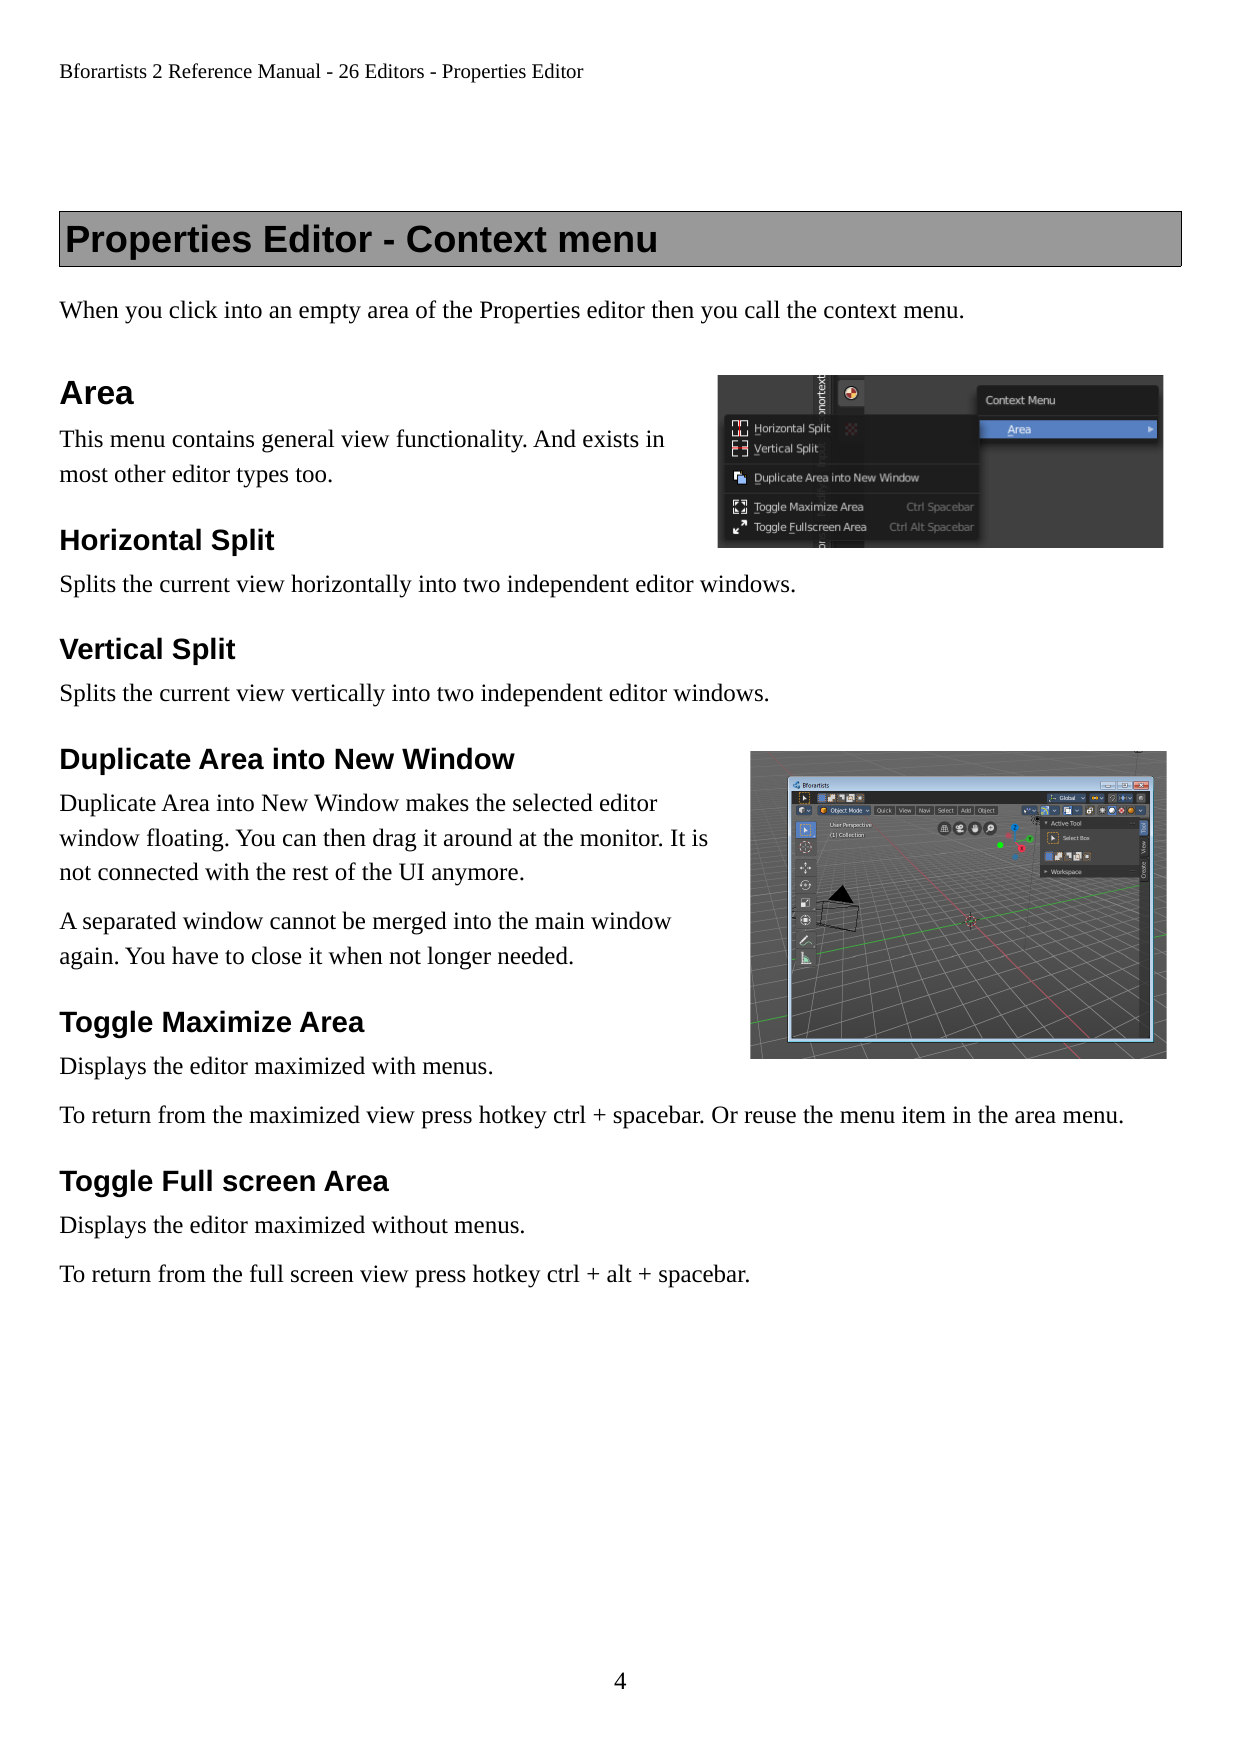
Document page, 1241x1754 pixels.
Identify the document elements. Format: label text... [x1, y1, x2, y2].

subtitle Toggle Maximize Area [59, 1004, 750, 1038]
text Displays the editor maximized without menus. [59, 1210, 1181, 1238]
text A separated window cannot be merged into the main window again. You have to close it when not longer needed. [59, 906, 750, 970]
text This menu contains general view functionality. And exists in most other editor types too. [59, 424, 717, 487]
text Displays the editor maximized with menus. [59, 1051, 1181, 1079]
text When you click into an empty area of the Properties editor then you call the context menu. [59, 295, 1181, 323]
subtitle Vertical Split [59, 632, 1181, 666]
picture [717, 375, 1164, 548]
picture [750, 751, 1167, 1059]
text Splits the current view horizontally into two independent editor windows. [59, 569, 1181, 597]
text Duplicate Area into New Window makes the selected editor window floating. You can then drag it around at the monitor. It is not connected with the rest of the UI anymore. [59, 788, 750, 886]
subtitle [1167, 1004, 1181, 1038]
subtitle Toggle Full screen Area [59, 1163, 1181, 1197]
text Splits the current view vertically into two independent editor windows. [59, 678, 1181, 707]
table_header Properties Editor - Context menu [60, 212, 1181, 266]
subtitle Area [59, 373, 1181, 412]
subtitle Duplicate Area into New Window [59, 742, 1181, 776]
text To return from the maximized view press hotkey ctrl + spacebar. Or reuse the menu item in the area menu. [59, 1100, 1181, 1129]
text To return from the full screen view press hotkey ctrl + alt + spacebar. [59, 1259, 1181, 1288]
subtitle Horizontal Split [59, 522, 1181, 556]
